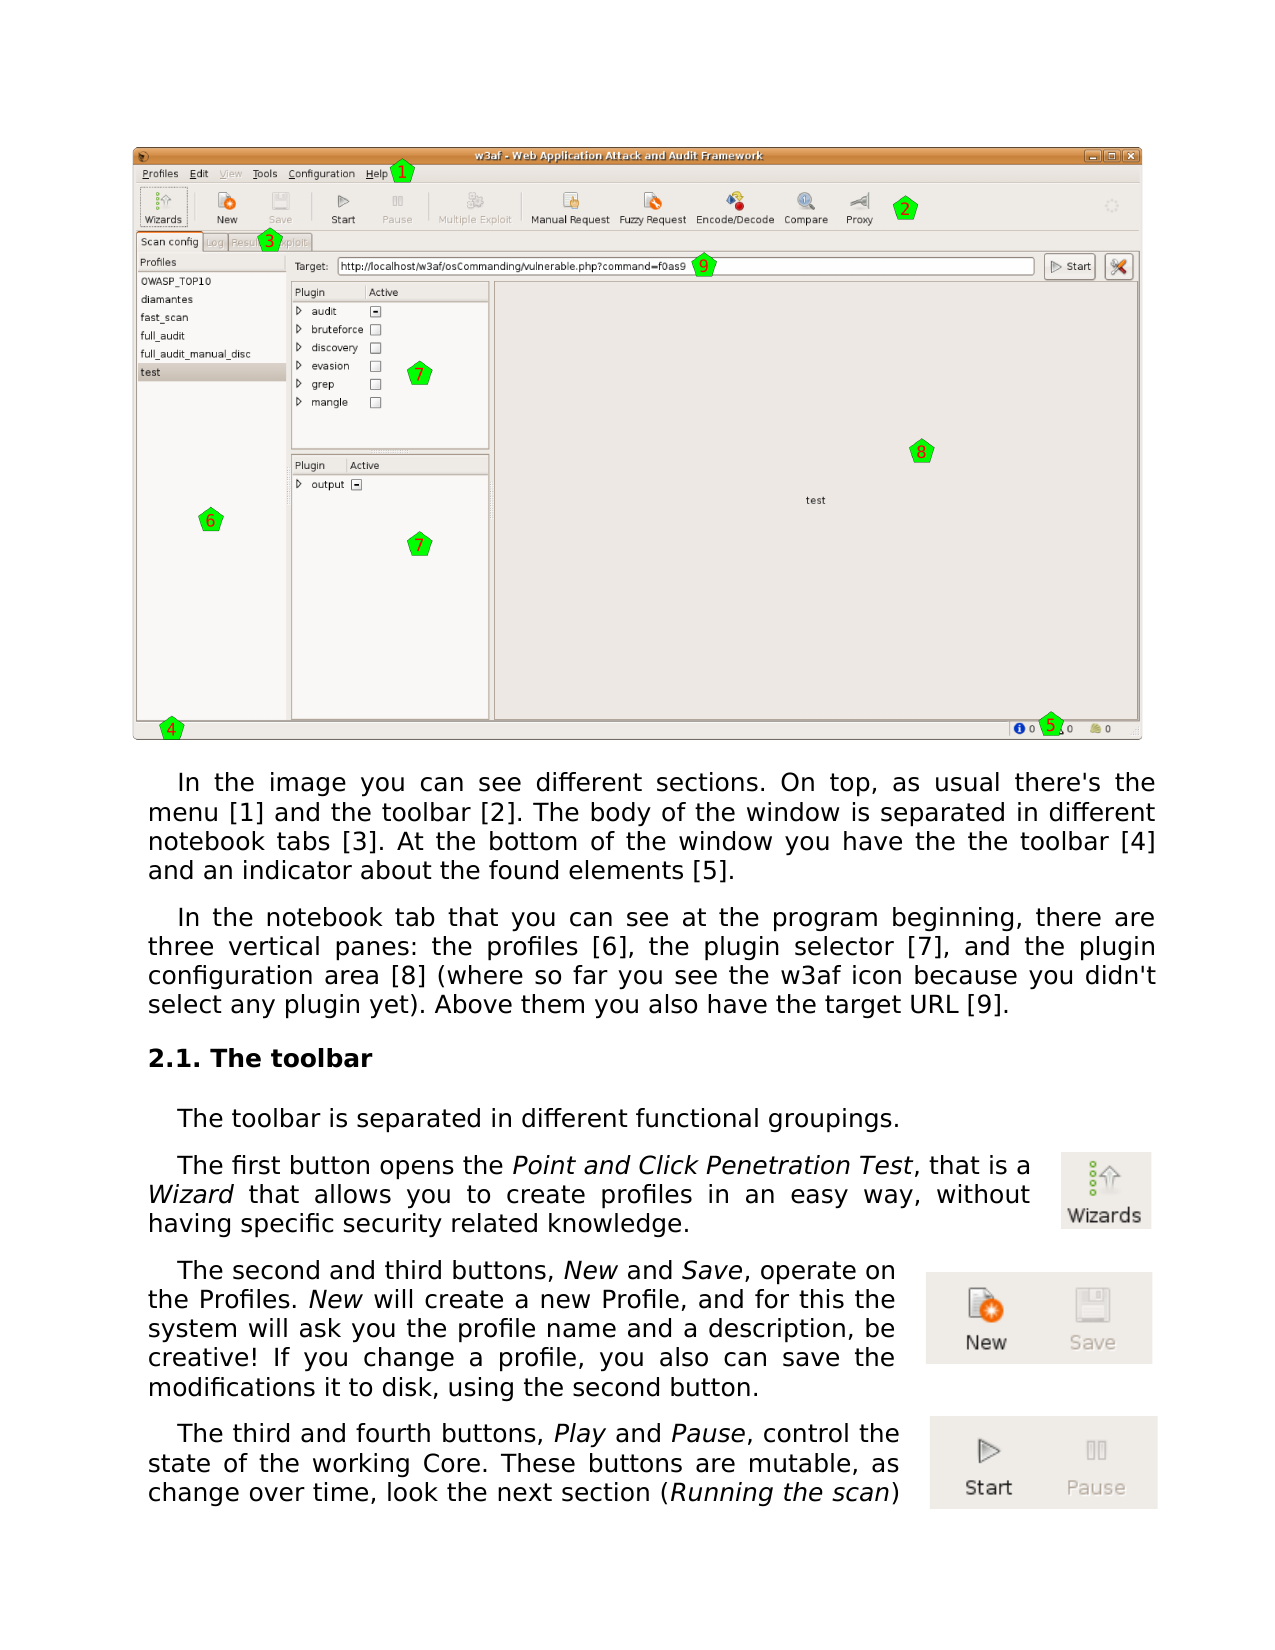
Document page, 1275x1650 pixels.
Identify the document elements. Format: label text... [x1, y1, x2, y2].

text The first button opens the Point and Click Penetration Test, that is a Wizard that allows you to create profiles in an easy way, without having specific security related knowledge. [148, 1151, 1157, 1238]
text The second and third buttons, New and Save, operate on the Profiles. New will create a new Profile, and for this the system will ask you the profile name and a description, be creative! If you change a profile, you also can save the modifications it to disk, using the second button. [148, 1256, 1157, 1402]
text In the notebook tab that you can see at the program beginning, there are three vertical panes: the profiles [6], the plugin selector [7], and the plugin configuration area [8] (where so far you see the w3af icon because you didn't select any plugin yet). Above them you also have the target URL [9]. [148, 903, 1157, 1020]
picture [1061, 1152, 1152, 1229]
picture [925, 1272, 1153, 1364]
text In the image you can see different sections. On top, as usual there's the menu [1] and the toolbar [2]. The body of the window is separated in different notebook tabs [3]. At the bottom of the window you have the the toolbar [4] and an indicator about the found elements [5]. [148, 118, 1157, 885]
text The toolbar is separated in different functional groupings. [148, 1104, 1157, 1133]
text The third and fourth buttons, Play and Pause, control the state of the working Core. These buttons are mutable, as change over time, look the next section (Running the scan) [148, 1420, 929, 1507]
subtitle The toolbar [148, 1045, 1157, 1074]
picture [132, 147, 1143, 740]
picture [929, 1416, 1158, 1509]
